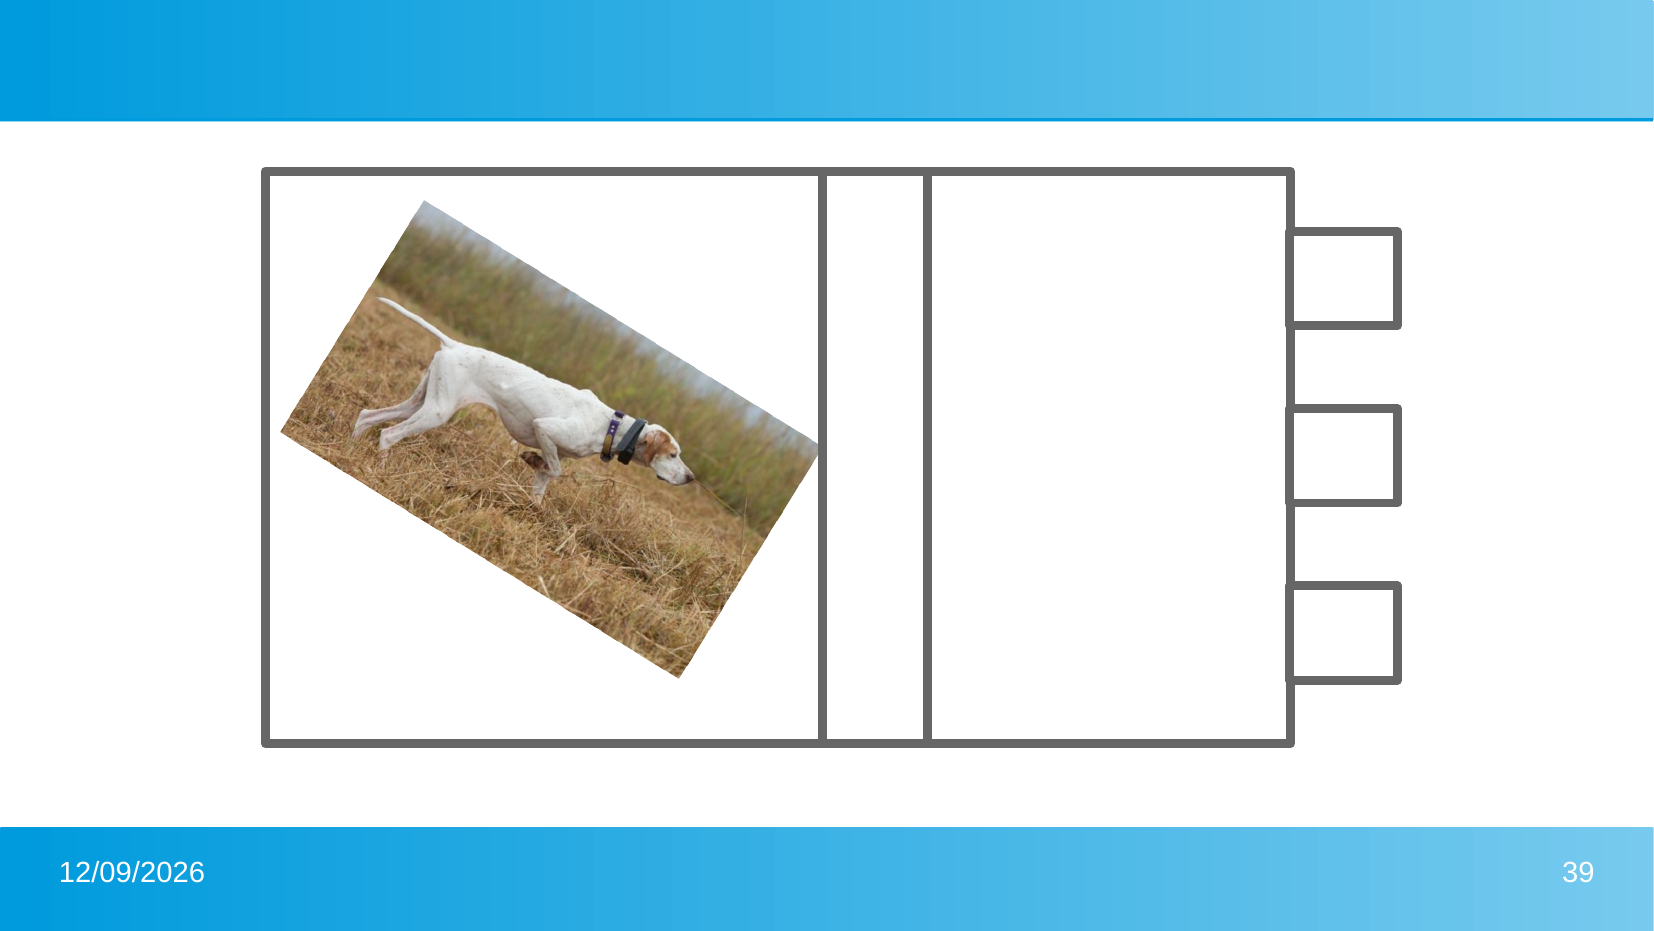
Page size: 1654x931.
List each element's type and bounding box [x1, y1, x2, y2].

picture [279, 199, 822, 679]
text_box [265, 171, 1398, 744]
